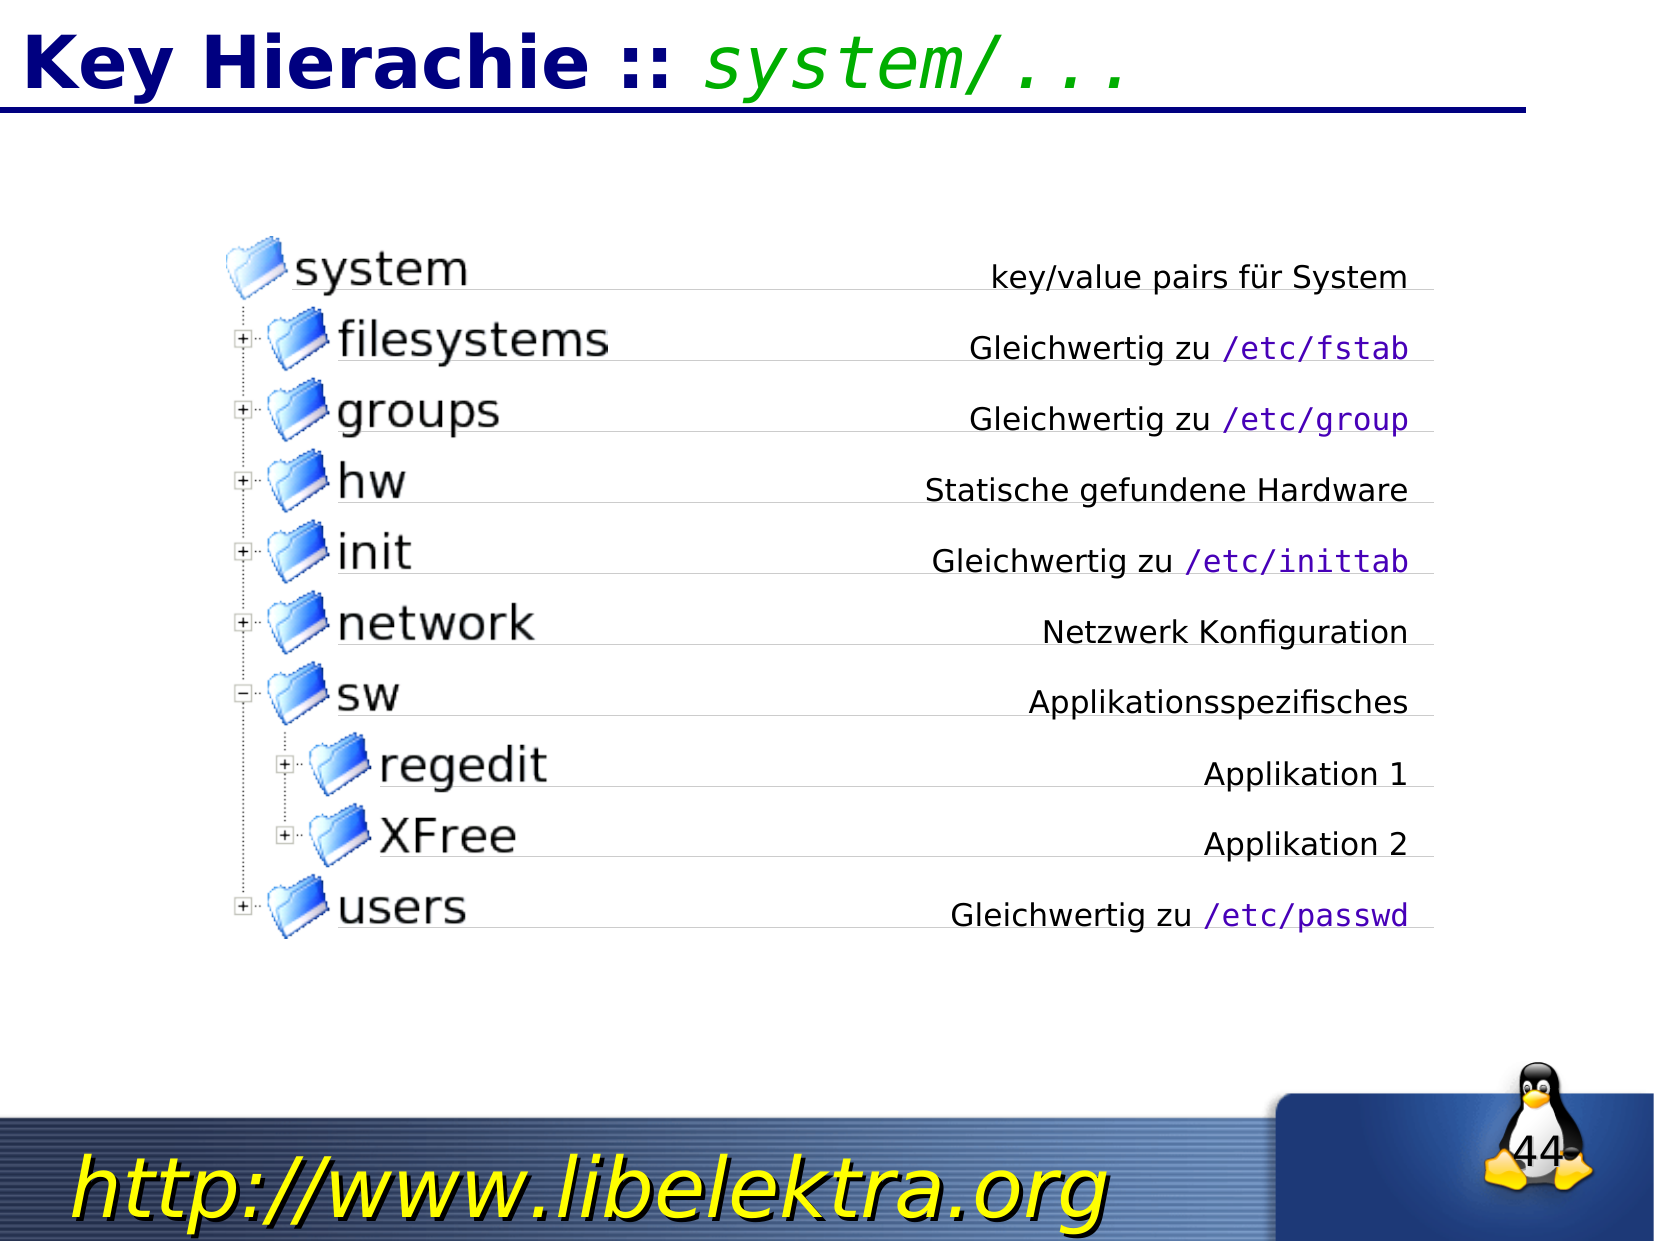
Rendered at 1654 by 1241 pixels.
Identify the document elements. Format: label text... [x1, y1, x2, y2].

text_box Gleichwertig zu /etc/passwd [950, 896, 1410, 935]
picture [226, 236, 608, 939]
text_box Applikation 2 [1203, 825, 1410, 864]
text_box key/value pairs für System [990, 258, 1410, 296]
text_box Gleichwertig zu /etc/fstab [969, 329, 1410, 367]
picture [0, 1061, 1654, 1241]
text_box Statische gefundene Hardware [924, 470, 1410, 509]
text_box Key Hierachie :: system/... [21, 14, 1611, 111]
text_box [1312, 1122, 1566, 1178]
text_box Netzwerk Konfiguration [927, 612, 1410, 651]
text_box Applikationsspezifisches [913, 683, 1410, 722]
text_box Gleichwertig zu /etc/group [969, 399, 1410, 438]
text_box Gleichwertig zu /etc/inittab [931, 541, 1410, 580]
text_box Applikation 1 [1203, 754, 1410, 793]
